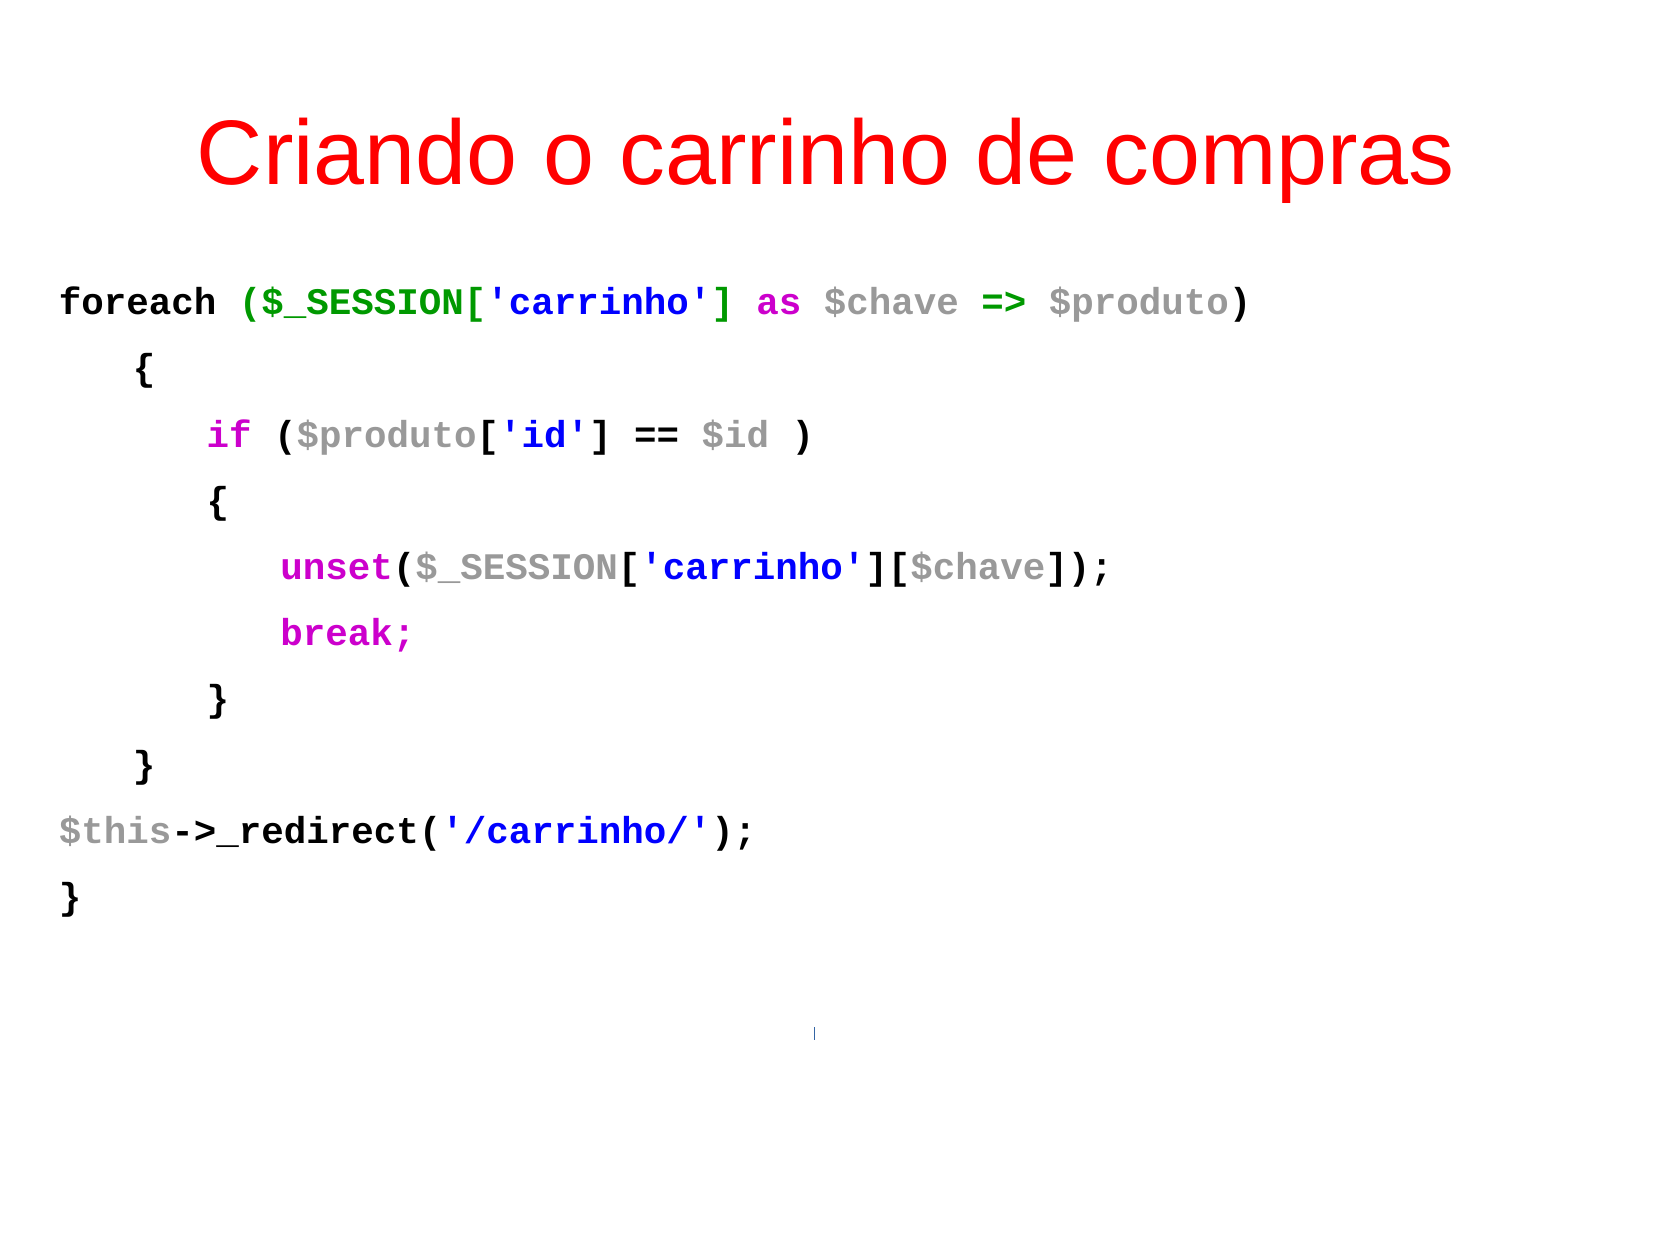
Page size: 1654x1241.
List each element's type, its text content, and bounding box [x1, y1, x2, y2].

title Criando o carrinho de compras [82, 49, 1571, 257]
list foreach ($_SESSION['carrinho'] as $chave => $produto) { if ($produto['id'] == $id ) { unset($_SESSION['carrinho'][$chave]); break; } } $this->_redirect('/carrinho/'); } [59, 283, 1607, 1182]
